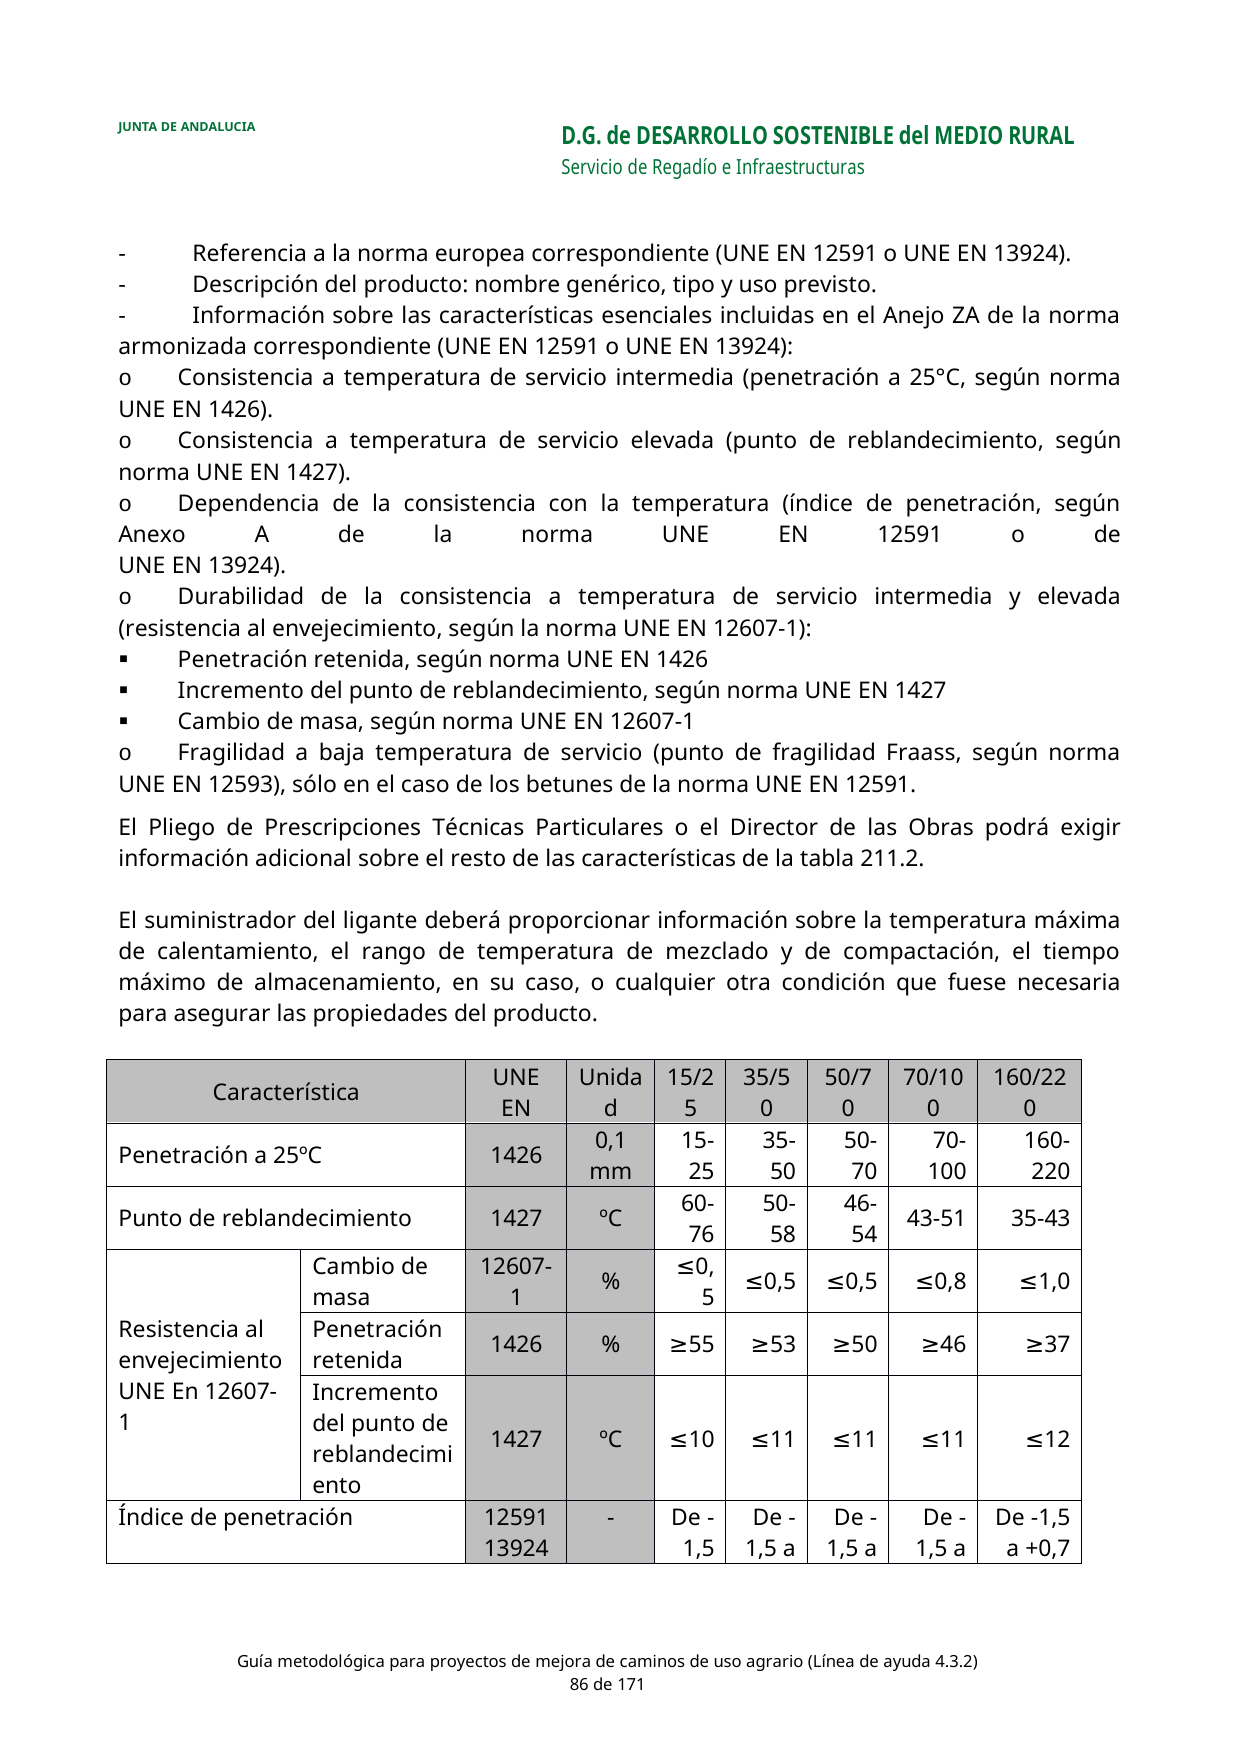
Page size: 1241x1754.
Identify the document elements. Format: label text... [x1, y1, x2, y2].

table_cell 35-43 [978, 1187, 1081, 1249]
list Penetración retenida, según norma UNE EN 1426 [118, 643, 1122, 674]
table_cell 1426 [466, 1124, 566, 1186]
table_cell ≤0,8 [889, 1250, 977, 1312]
table_cell 50-70 [808, 1124, 888, 1186]
table_header 50/70 [808, 1060, 888, 1122]
table_cell ≤11 [808, 1376, 888, 1500]
table_cell ≥46 [889, 1313, 977, 1375]
table_cell ≤10 [655, 1376, 725, 1500]
table_cell Punto de reblandecimiento [107, 1187, 465, 1249]
table_header 70/100 [889, 1060, 977, 1122]
table_cell ≥37 [978, 1313, 1081, 1375]
table_header UNE EN [466, 1060, 566, 1122]
list Dependencia de la consistencia con la temperatura (índice de penetración, según Anexo A de la norma UNE EN 12591 o de UNE EN 13924). [118, 487, 1122, 580]
table_cell - [567, 1501, 654, 1563]
table_cell ºC [567, 1187, 654, 1249]
list Referencia a la norma europea correspondiente (UNE EN 12591 o UNE EN 13924). [118, 237, 1122, 268]
table_cell ≤0,5 [655, 1250, 725, 1312]
table_cell 60-76 [655, 1187, 725, 1249]
table_cell ºC [567, 1376, 654, 1500]
table_cell ≤12 [978, 1376, 1081, 1500]
table_cell 12591 13924 [466, 1501, 566, 1563]
table_cell 1427 [466, 1187, 566, 1249]
text El suministrador del ligante deberá proporcionar información sobre la temperatura máxima de calentamiento, el rango de temperatura de mezclado y de compactación, el tiempo máximo de almacenamiento, en su caso, o cualquier otra condición que fuese necesaria para asegurar las propiedades del producto. [118, 904, 1122, 1028]
text El Pliego de Prescripciones Técnicas Particulares o el Director de las Obras podrá exigir información adicional sobre el resto de las características de la tabla 211.2. [118, 811, 1122, 873]
table_cell 43-51 [889, 1187, 977, 1249]
table_cell Penetración retenida [301, 1313, 465, 1375]
table_cell 70-100 [889, 1124, 977, 1186]
table_header 160/220 [978, 1060, 1081, 1122]
table_header 35/50 [726, 1060, 807, 1122]
list Fragilidad a baja temperatura de servicio (punto de fragilidad Fraass, según norma UNE EN 12593), sólo en el caso de los betunes de la norma UNE EN 12591. [118, 736, 1122, 798]
table_header Característica [107, 1060, 465, 1122]
table_header 15/25 [655, 1060, 725, 1122]
table_cell 12607-1 [466, 1250, 566, 1312]
list Consistencia a temperatura de servicio intermedia (penetración a 25°C, según norma UNE EN 1426). [118, 361, 1122, 424]
list Descripción del producto: nombre genérico, tipo y uso previsto. [118, 268, 1122, 299]
table_cell 35-50 [726, 1124, 807, 1186]
list Incremento del punto de reblandecimiento, según norma UNE EN 1427 [118, 674, 1122, 705]
list Información sobre las características esenciales incluidas en el Anejo ZA de la norma armonizada correspondiente (UNE EN 12591 o UNE EN 13924): [118, 299, 1122, 361]
table_cell ≤0,5 [726, 1250, 807, 1312]
table_cell % [567, 1313, 654, 1375]
table_cell ≤0,5 [808, 1250, 888, 1312]
table_cell ≥50 [808, 1313, 888, 1375]
table_header Unidad [567, 1060, 654, 1122]
table_cell ≤11 [726, 1376, 807, 1500]
table_cell Penetración a 25ºC [107, 1124, 465, 1186]
table_cell ≥53 [726, 1313, 807, 1375]
table_cell 1426 [466, 1313, 566, 1375]
table_cell 0,1 mm [567, 1124, 654, 1186]
table_cell De -1,5 [655, 1501, 725, 1563]
table_cell Incremento del punto de reblandecimiento [301, 1376, 465, 1500]
table_cell Índice de penetración [107, 1501, 465, 1563]
table_cell De -1,5 a +0,7 [978, 1501, 1081, 1563]
list Consistencia a temperatura de servicio elevada (punto de reblandecimiento, según norma UNE EN 1427). [118, 424, 1122, 487]
table_cell De -1,5 a [808, 1501, 888, 1563]
table_cell 1427 [466, 1376, 566, 1500]
table_cell 15-25 [655, 1124, 725, 1186]
list Cambio de masa, según norma UNE EN 12607-1 [118, 705, 1122, 736]
table_cell De -1,5 a [889, 1501, 977, 1563]
table_cell ≤11 [889, 1376, 977, 1500]
table_cell De -1,5 a [726, 1501, 807, 1563]
table_cell Resistencia al envejecimiento UNE En 12607-1 [107, 1250, 300, 1500]
table_cell 160-220 [978, 1124, 1081, 1186]
table_cell 46-54 [808, 1187, 888, 1249]
table_cell ≥55 [655, 1313, 725, 1375]
table_cell ≤1,0 [978, 1250, 1081, 1312]
table_cell % [567, 1250, 654, 1312]
table_cell 50-58 [726, 1187, 807, 1249]
list Durabilidad de la consistencia a temperatura de servicio intermedia y elevada (resistencia al envejecimiento, según la norma UNE EN 12607-1): [118, 580, 1122, 643]
table_cell Cambio de masa [301, 1250, 465, 1312]
